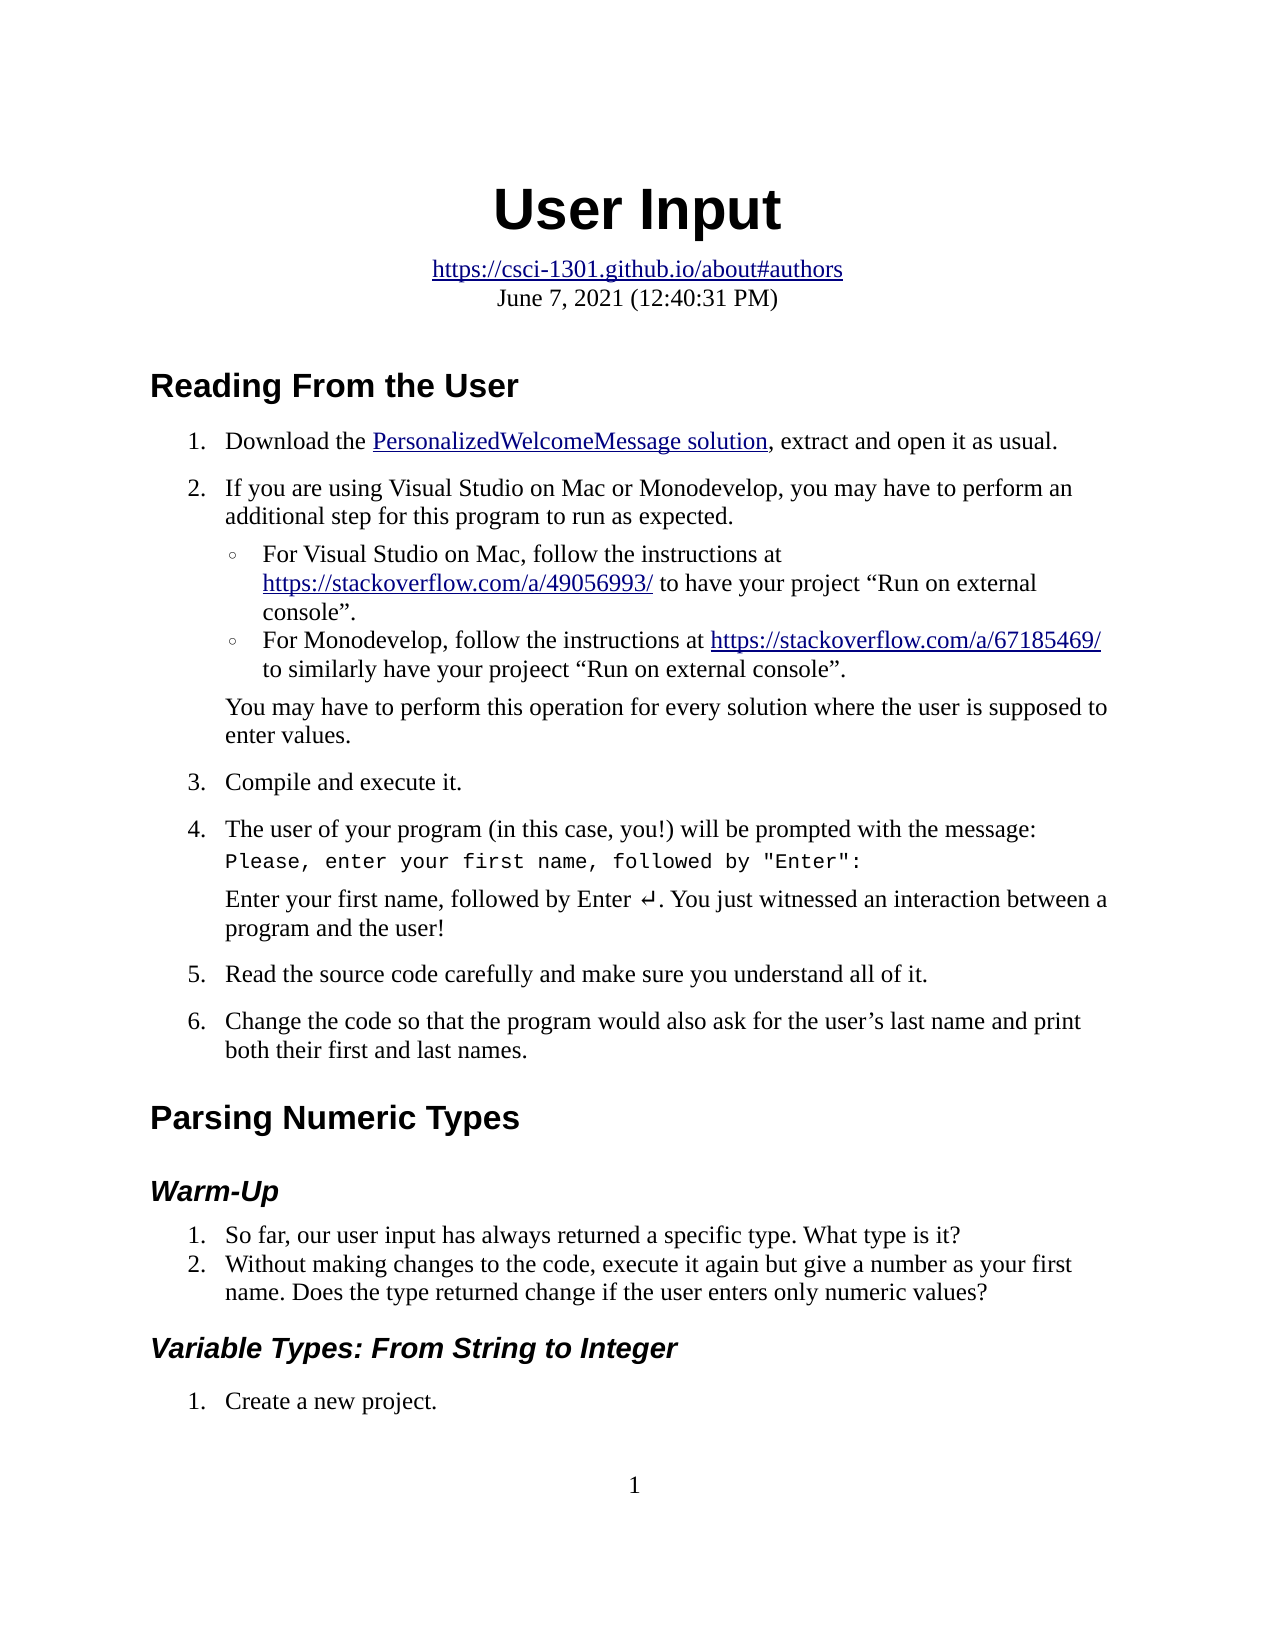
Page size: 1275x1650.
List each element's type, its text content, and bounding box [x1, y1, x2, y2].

list You may have to perform this operation for every solution where the user is supposed to enter values. [187, 692, 1125, 749]
list Create a new project. [187, 1386, 1125, 1415]
subtitle Parsing Numeric Types [150, 1098, 1125, 1136]
list Without making changes to the code, execute it again but give a number as your first name. Does the type returned change if the user enters only numeric values? [187, 1249, 1125, 1306]
list The user of your program (in this case, you!) will be prompted with the message: [187, 814, 1125, 843]
list Read the source code carefully and make sure you understand all of it. [187, 959, 1125, 988]
list Compile and execute it. [187, 767, 1125, 796]
text https://csci-1301.github.io/about#authors [150, 254, 1125, 283]
list So far, our user input has always returned a specific type. What type is it? [187, 1220, 1125, 1249]
subtitle Warm-Up [150, 1174, 1125, 1207]
list Download the PersonalizedWelcomeMessage solution, extract and open it as usual. [187, 426, 1125, 455]
list Enter your first name, followed by Enter ↵. You just witnessed an interaction between a program and the user! [187, 884, 1125, 942]
list Please, enter your first name, followed by "Enter": [187, 852, 1125, 875]
list Change the code so that the program would also ask for the user’s last name and print both their first and last names. [187, 1006, 1125, 1064]
title User Input [150, 175, 1125, 242]
list If you are using Visual Studio on Mac or Monodevelop, you may have to perform an additional step for this program to run as expected. [187, 473, 1125, 530]
subtitle Reading From the User [150, 366, 1125, 404]
list For Visual Studio on Mac, follow the instructions at https://stackoverflow.com/a/49056993/ to have your project “Run on external console”. [225, 539, 1125, 625]
text June 7, 2021 (12:40:31 PM) [150, 283, 1125, 312]
subtitle Variable Types: From String to Integer [150, 1331, 1125, 1365]
list For Monodevelop, follow the instructions at https://stackoverflow.com/a/67185469/ to similarly have your projeect “Run on external console”. [225, 625, 1125, 683]
